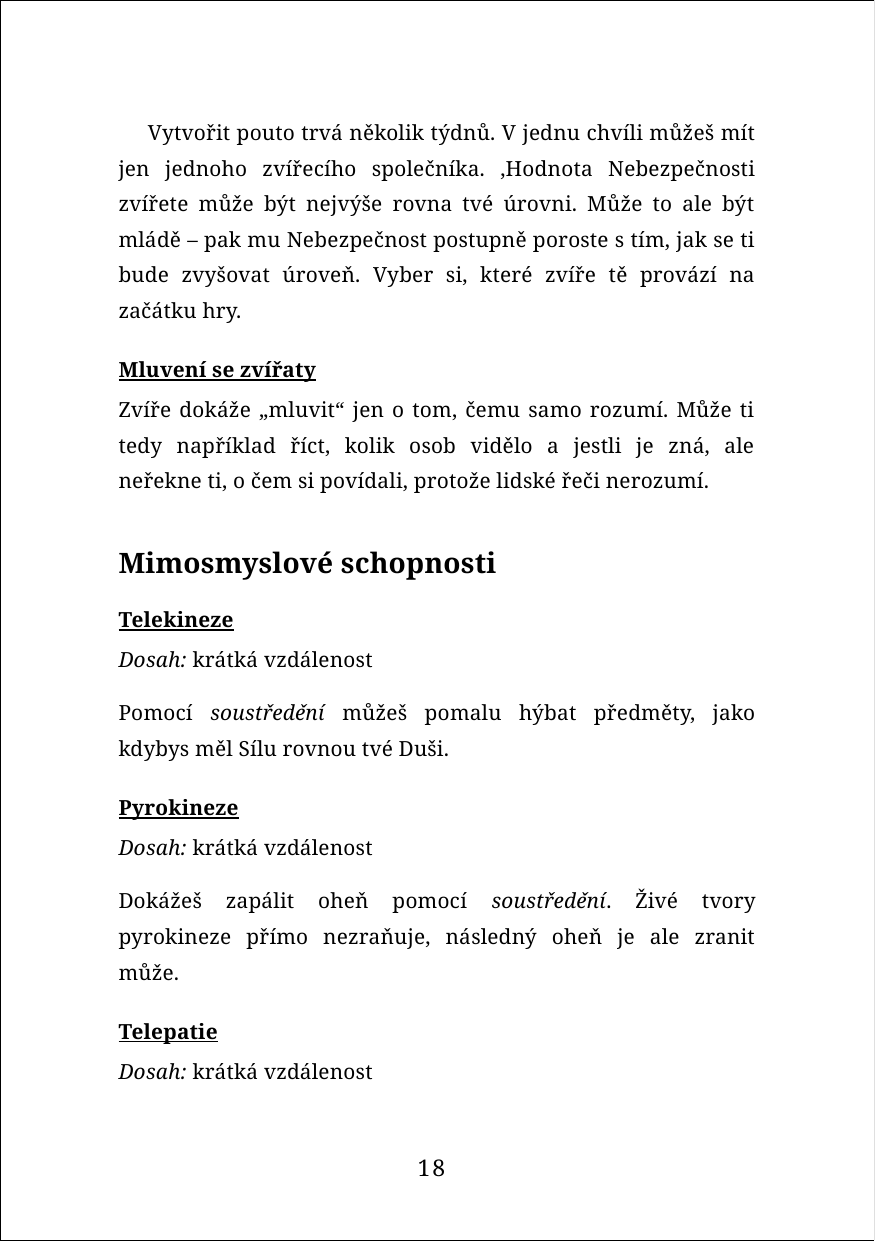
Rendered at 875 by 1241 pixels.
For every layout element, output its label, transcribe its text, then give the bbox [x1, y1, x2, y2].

text Pomocí soustředění můžeš pomalu hýbat předměty, jako kdybys měl Sílu rovnou tvé Duši. [118, 698, 756, 762]
text Dosah: krátká vzdálenost [118, 1057, 756, 1086]
text Dosah: krátká vzdálenost [118, 645, 756, 674]
subtitle Telekineze [118, 605, 756, 633]
subtitle Pyrokineze [118, 793, 756, 822]
text Dokážeš zapálit oheň pomocí soustředění. Živé tvory pyrokineze přímo nezraňuje, následný oheň je ale zranit může. [118, 887, 756, 986]
text Dosah: krátká vzdálenost [118, 833, 756, 862]
text Vytvořit pouto trvá několik týdnů. V jednu chvíli můžeš mít jen jednoho zvířecího společníka. ‚Hodnota Nebezpečnosti zvířete může být nejvýše rovna tvé úrovni. Může to ale být mládě – pak mu Nebezpečnost postupně poroste s tím, jak se ti bude zvyšovat úroveň. Vyber si, které zvíře tě provází na začátku hry. [118, 118, 756, 324]
subtitle Telepatie [118, 1017, 756, 1045]
subtitle Mimosmyslové schopnosti [118, 543, 756, 581]
text Zvíře dokáže „mluvit“ jen o tom, čemu samo rozumí. Může ti tedy například říct, kolik osob vidělo a jestli je zná, ale neřekne ti, o čem si povídali, protože lidské řeči nerozumí. [118, 395, 756, 495]
subtitle Mluvení se zvířaty [118, 355, 756, 383]
